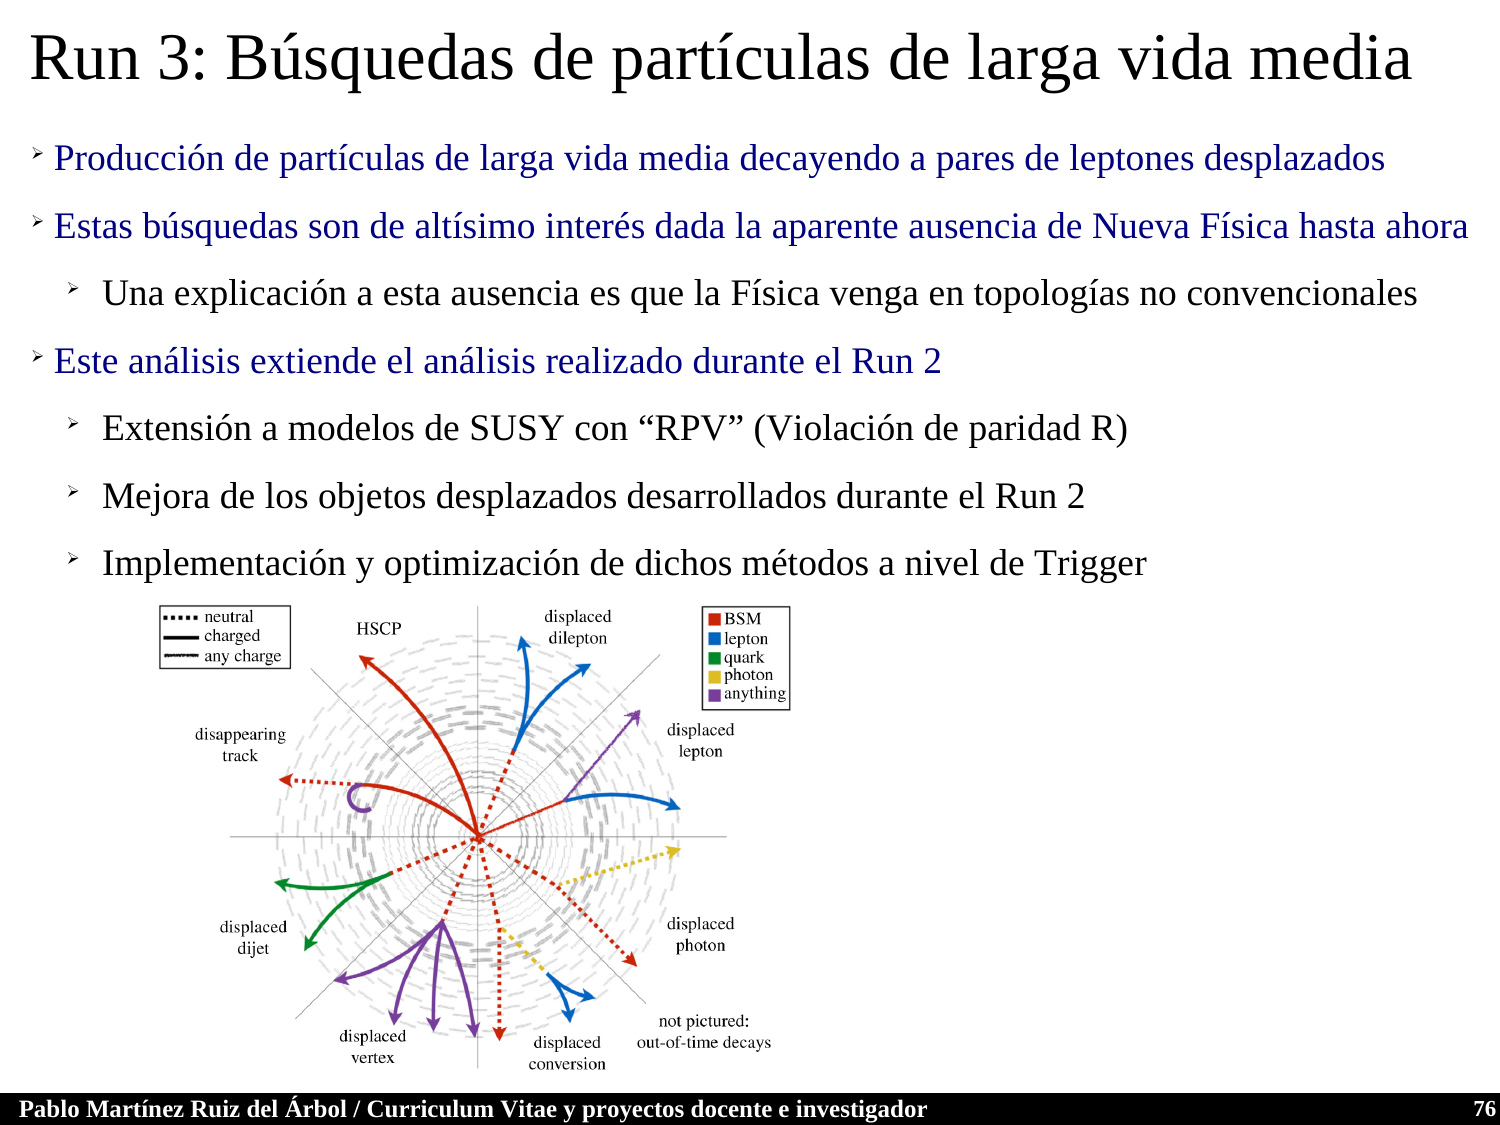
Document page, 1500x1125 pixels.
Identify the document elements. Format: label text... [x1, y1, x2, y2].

text_box Run 3: Búsquedas de partículas de larga vida media [0, 3, 1453, 111]
text_box Producción de partículas de larga vida media decayendo a pares de leptones desplazados Estas búsquedas son de altísimo interés dada la aparente ausencia de Nueva Física hasta ahora Una explicación a esta ausencia es que la Física venga en topologías no convencionales Este análisis extiende el análisis realizado durante el Run 2 Extensión a modelos de SUSY con “RPV” (Violación de paridad R) Mejora de los objetos desplazados desarrollados durante el Run 2 Implementación y optimización de dichos métodos a nivel de Trigger [11, 98, 1500, 279]
picture [157, 603, 792, 1073]
